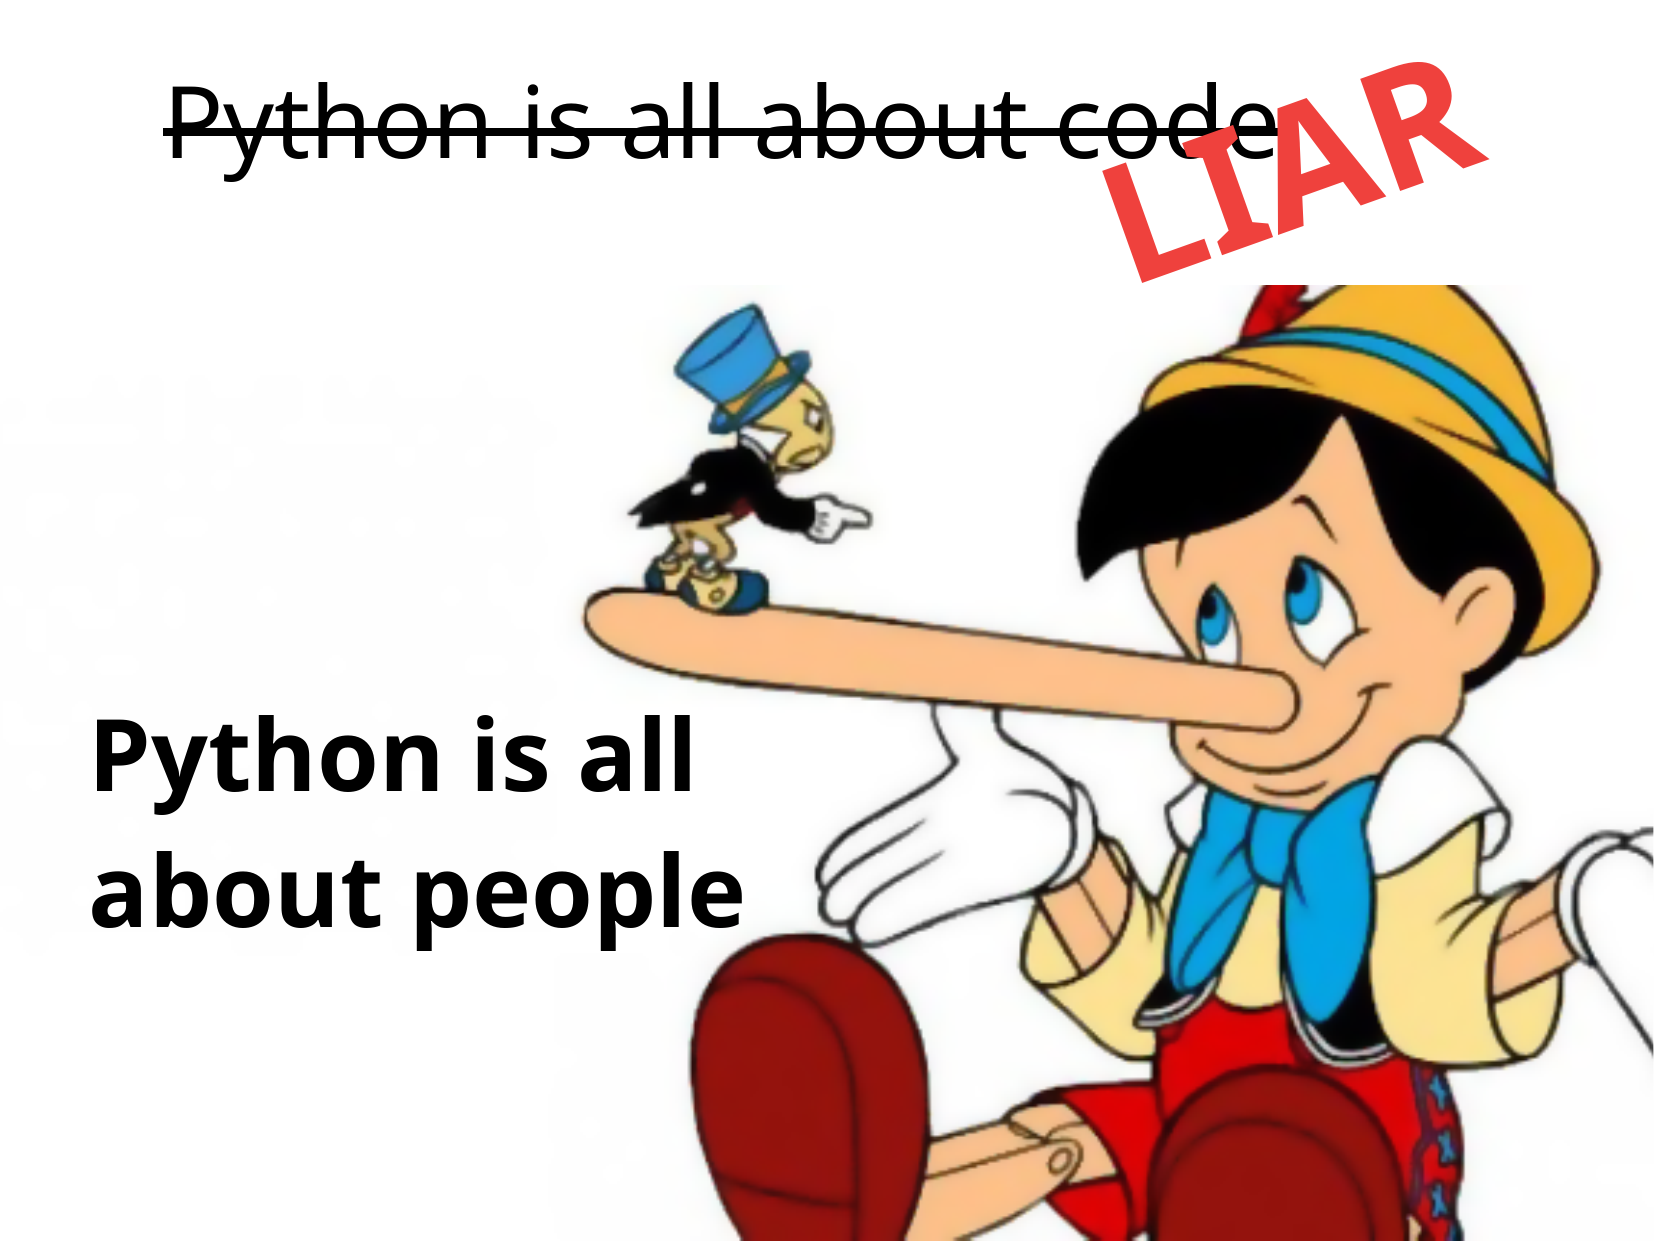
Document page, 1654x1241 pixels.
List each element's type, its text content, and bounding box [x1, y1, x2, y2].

picture [0, 285, 1654, 1241]
text_box Python is all about code [148, 44, 1258, 171]
text_box Python is all about people [73, 676, 804, 915]
text_box LIAR [1052, 0, 1654, 483]
